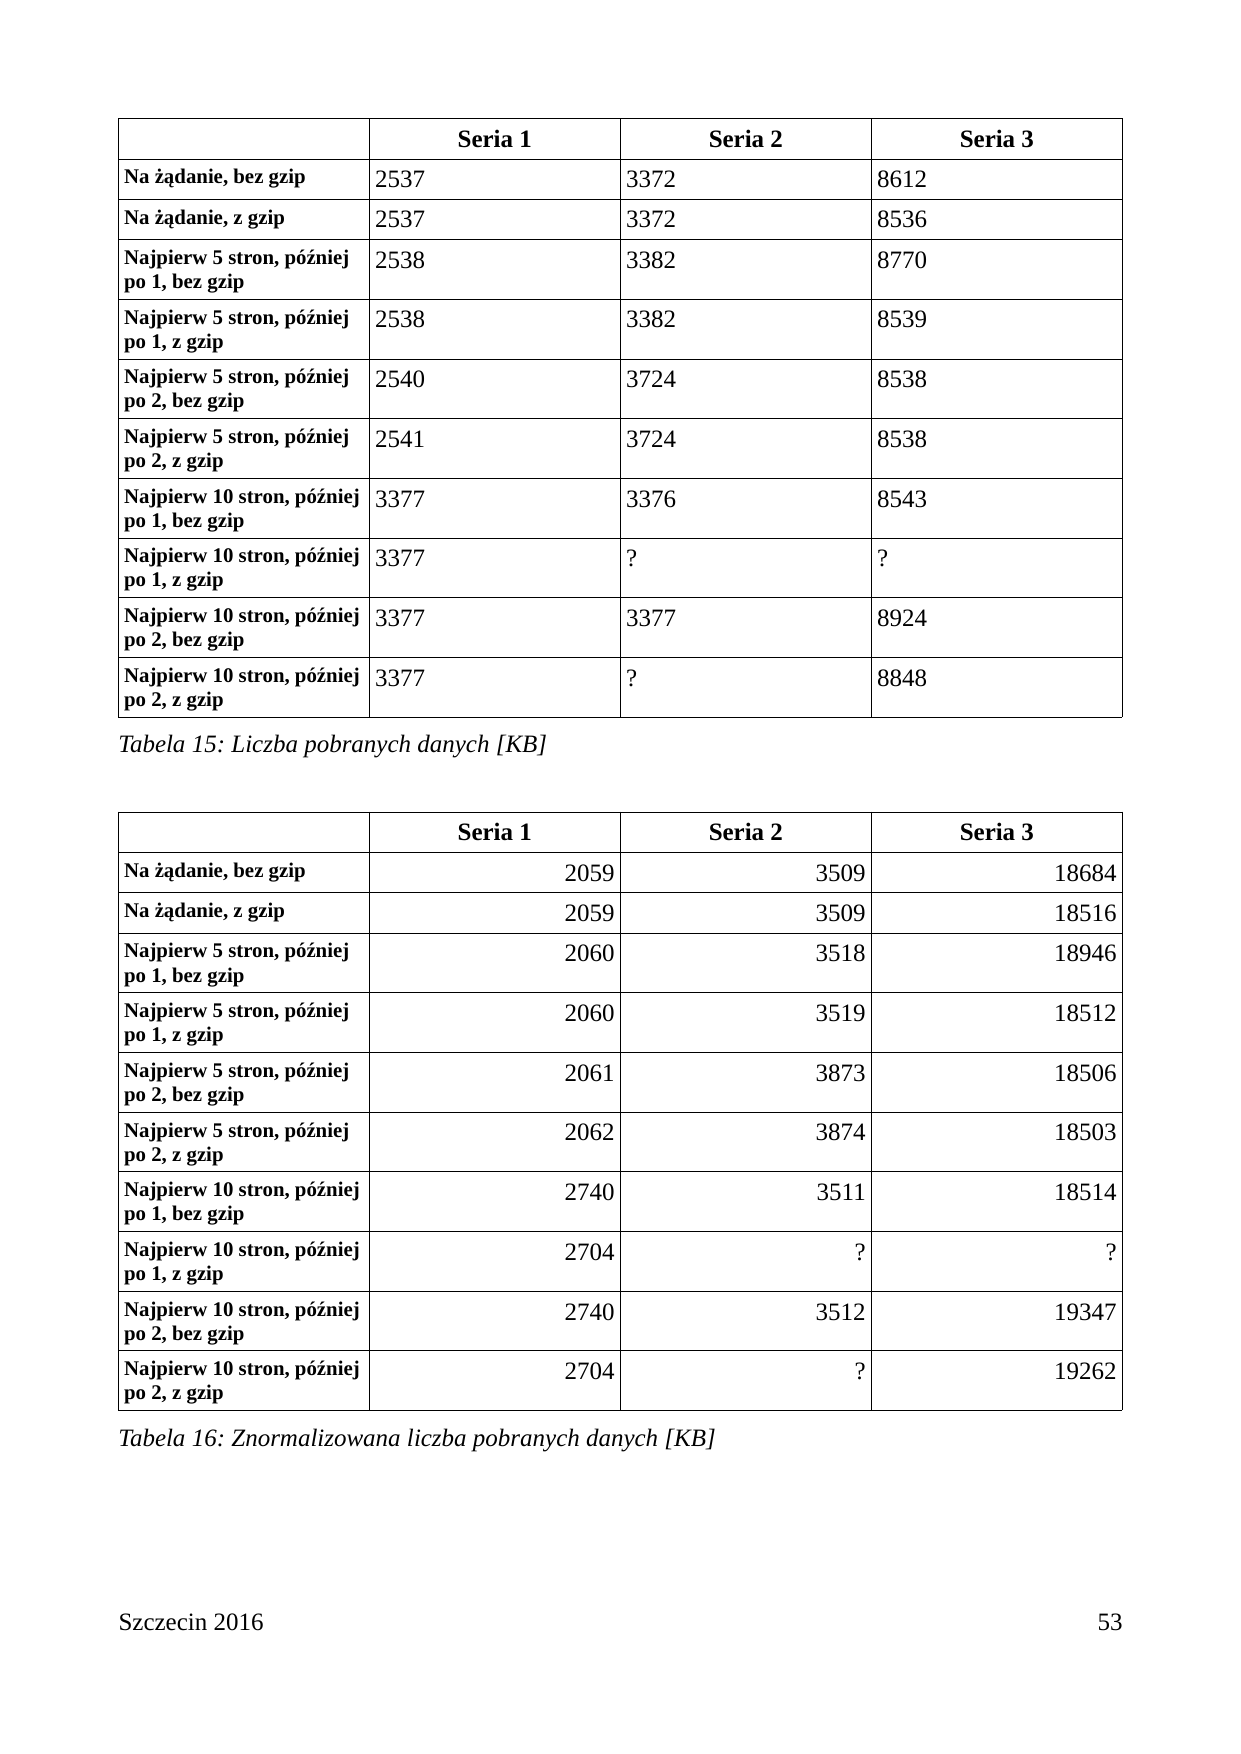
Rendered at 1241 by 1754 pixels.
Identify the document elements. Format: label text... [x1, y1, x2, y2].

table_cell ? [872, 1232, 1122, 1291]
table_cell 19347 [872, 1292, 1122, 1350]
table_cell Najpierw 5 stron, później po 1, bez gzip [119, 934, 369, 992]
table_cell 3377 [621, 598, 871, 657]
table_cell ? [621, 539, 871, 597]
table_cell 2740 [370, 1172, 620, 1231]
table_cell Na żądanie, bez gzip [119, 853, 369, 892]
table_cell 3724 [621, 360, 871, 418]
table_cell 3382 [621, 240, 871, 299]
table_cell 2062 [370, 1113, 620, 1171]
table_cell Najpierw 10 stron, później po 1, bez gzip [119, 1172, 369, 1231]
table_cell 3509 [621, 893, 871, 933]
table_cell 3372 [621, 160, 871, 199]
table_cell 3511 [621, 1172, 871, 1231]
table_cell 18512 [872, 993, 1122, 1052]
table_cell 2740 [370, 1292, 620, 1350]
table_cell 3377 [370, 658, 620, 717]
table_header Seria 2 [621, 119, 871, 158]
table_cell 8924 [872, 598, 1122, 657]
table_cell Najpierw 5 stron, później po 2, bez gzip [119, 1053, 369, 1112]
table_cell Najpierw 10 stron, później po 1, z gzip [119, 1232, 369, 1291]
table_cell 3377 [370, 479, 620, 537]
text Tabela 16: Znormalizowana liczba pobranych danych [KB] [118, 1423, 1122, 1451]
table_cell ? [621, 1232, 871, 1291]
table_cell 8848 [872, 658, 1122, 717]
table_cell 18514 [872, 1172, 1122, 1231]
table_cell 19262 [872, 1351, 1122, 1410]
table_cell 8538 [872, 360, 1122, 418]
table_cell Najpierw 5 stron, później po 1, z gzip [119, 993, 369, 1052]
table_header [119, 813, 369, 852]
table_cell 3519 [621, 993, 871, 1052]
table_cell 2538 [370, 240, 620, 299]
table_cell Najpierw 10 stron, później po 1, bez gzip [119, 479, 369, 537]
table_cell ? [621, 658, 871, 717]
table_cell Najpierw 10 stron, później po 2, z gzip [119, 658, 369, 717]
table_cell 3518 [621, 934, 871, 992]
table_header Seria 3 [872, 813, 1122, 852]
table_header Seria 2 [621, 813, 871, 852]
table_cell Najpierw 5 stron, później po 2, z gzip [119, 419, 369, 478]
table_cell 8770 [872, 240, 1122, 299]
table_cell 18516 [872, 893, 1122, 933]
table_cell ? [872, 539, 1122, 597]
table_cell 8612 [872, 160, 1122, 199]
table_cell 2540 [370, 360, 620, 418]
table_cell 2059 [370, 893, 620, 933]
table_cell 2060 [370, 934, 620, 992]
table_cell Najpierw 10 stron, później po 2, bez gzip [119, 1292, 369, 1350]
table_cell 2537 [370, 200, 620, 239]
table_header [119, 119, 369, 158]
table_cell 18503 [872, 1113, 1122, 1171]
table_cell 8543 [872, 479, 1122, 537]
table_cell Na żądanie, z gzip [119, 893, 369, 933]
table_cell 2060 [370, 993, 620, 1052]
table_cell 3874 [621, 1113, 871, 1171]
table_cell 3724 [621, 419, 871, 478]
table_cell Na żądanie, bez gzip [119, 160, 369, 199]
table_cell 2541 [370, 419, 620, 478]
text Tabela 15: Liczba pobranych danych [KB] [118, 729, 1122, 758]
table_cell 3509 [621, 853, 871, 892]
table_cell 2538 [370, 300, 620, 358]
table_cell Najpierw 10 stron, później po 2, z gzip [119, 1351, 369, 1410]
table_cell 18946 [872, 934, 1122, 992]
table_cell 3873 [621, 1053, 871, 1112]
table_cell 18684 [872, 853, 1122, 892]
table_cell 8536 [872, 200, 1122, 239]
table_cell 2061 [370, 1053, 620, 1112]
table_cell 8539 [872, 300, 1122, 358]
table_cell 3376 [621, 479, 871, 537]
table_cell 3382 [621, 300, 871, 358]
table_cell Najpierw 5 stron, później po 1, bez gzip [119, 240, 369, 299]
table_cell Na żądanie, z gzip [119, 200, 369, 239]
table_cell 8538 [872, 419, 1122, 478]
table_cell 2059 [370, 853, 620, 892]
table_cell 18506 [872, 1053, 1122, 1112]
table_cell 2704 [370, 1232, 620, 1291]
table_cell 2704 [370, 1351, 620, 1410]
table_cell Najpierw 5 stron, później po 2, bez gzip [119, 360, 369, 418]
table_cell Najpierw 10 stron, później po 1, z gzip [119, 539, 369, 597]
table_header Seria 1 [370, 813, 620, 852]
table_cell 2537 [370, 160, 620, 199]
table_cell 3372 [621, 200, 871, 239]
table_cell 3512 [621, 1292, 871, 1350]
table_cell ? [621, 1351, 871, 1410]
table_cell Najpierw 10 stron, później po 2, bez gzip [119, 598, 369, 657]
table_cell 3377 [370, 598, 620, 657]
table_cell Najpierw 5 stron, później po 2, z gzip [119, 1113, 369, 1171]
table_cell 3377 [370, 539, 620, 597]
table_header Seria 3 [872, 119, 1122, 158]
table_header Seria 1 [370, 119, 620, 158]
table_cell Najpierw 5 stron, później po 1, z gzip [119, 300, 369, 358]
